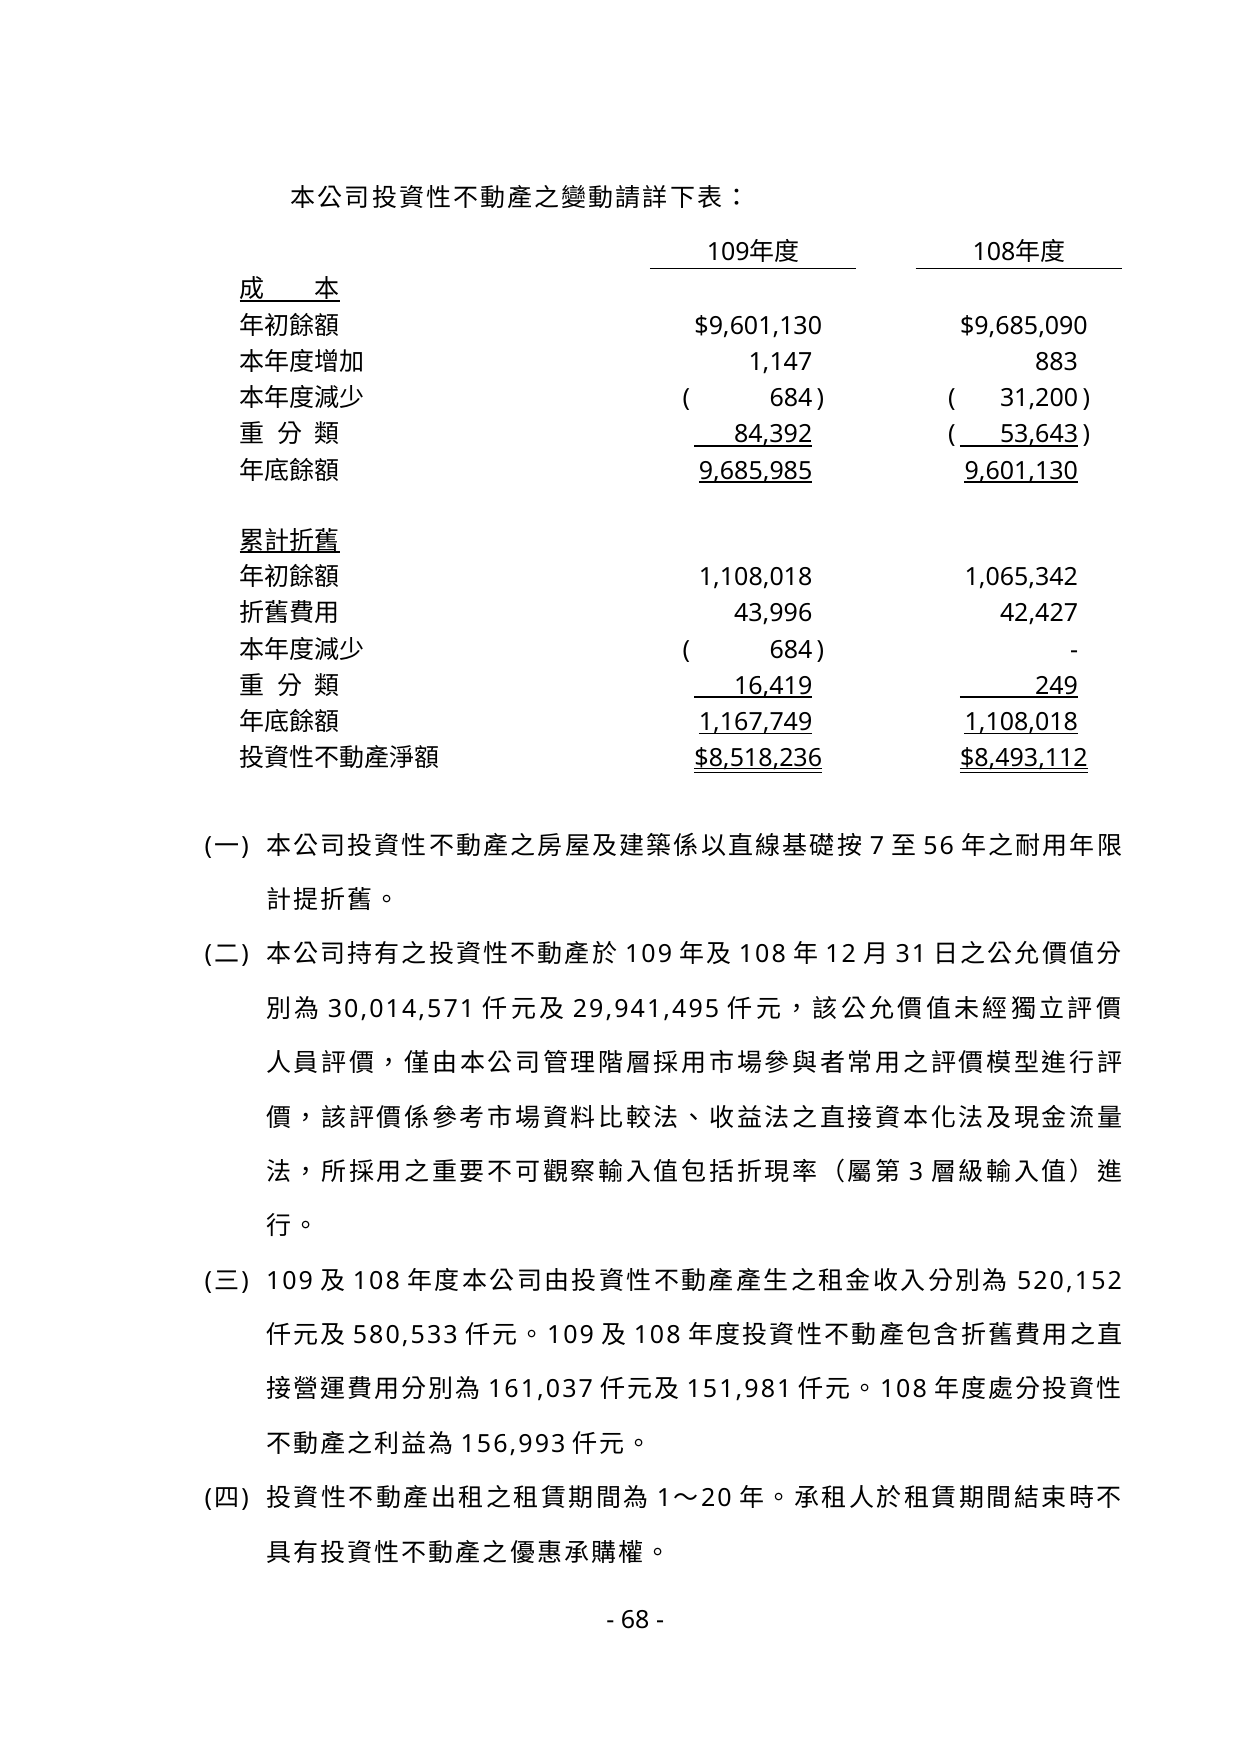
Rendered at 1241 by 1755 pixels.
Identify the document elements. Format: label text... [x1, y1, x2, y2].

table_cell [591, 486, 650, 520]
table_cell ( 31,200 ) [916, 378, 1122, 414]
table_cell ( 684 ) [650, 378, 856, 414]
table_cell [236, 486, 591, 520]
table_cell [856, 702, 916, 738]
table_cell [856, 414, 916, 450]
table_cell 1,167,749 [650, 702, 856, 738]
table_cell [856, 486, 916, 520]
table_cell [856, 341, 916, 378]
table_cell [591, 414, 650, 450]
table_cell ( 684 ) [650, 629, 856, 665]
table_cell 1,147 [650, 341, 856, 378]
table_cell [856, 665, 916, 702]
table_cell [591, 738, 650, 774]
table_cell [856, 520, 916, 557]
table_cell $ 9,601,130 [650, 305, 856, 341]
table_cell 本年度增加 [236, 341, 591, 378]
table_cell 折舊費用 [236, 593, 591, 629]
table_cell [856, 450, 916, 486]
table_cell $ 9,685,090 [916, 305, 1122, 341]
table_cell [856, 738, 916, 774]
table_cell [591, 557, 650, 593]
text (二) 本公司持有之投資性不動產於109年及108年12月31日之公允價值分別為30,014,571仟元及29,941,495仟元，該公允價值未經獨立評價人員評價，僅由本公司管理階層採用市場參與者常用之評價模型進行評價，該評價係參考市場資料比較法、收益法之直接資本化法及現金流量法，所採用之重要不可觀察輸入值包括折現率（屬第3層級輸入值）進行。 [177, 934, 1122, 1242]
table_cell [856, 268, 916, 305]
table_cell 年初餘額 [236, 557, 591, 593]
table_cell 1,108,018 [650, 557, 856, 593]
text (一) 本公司投資性不動產之房屋及建築係以直線基礎按7至56年之耐用年限計提折舊。 [177, 825, 1122, 916]
table_cell 本年度減少 [236, 378, 591, 414]
table_cell [856, 593, 916, 629]
table_cell 年底餘額 [236, 450, 591, 486]
table_cell 本年度減少 [236, 629, 591, 665]
table_cell [591, 702, 650, 738]
table_cell 投資性不動產淨額 [236, 738, 591, 774]
table_cell [591, 450, 650, 486]
table_cell 43,996 [650, 593, 856, 629]
table_cell [591, 593, 650, 629]
table_cell [916, 269, 1122, 305]
text 本公司投資性不動產之變動請詳下表： [236, 177, 1122, 213]
table_cell 16,419 [650, 665, 856, 702]
table_cell 249 [916, 665, 1122, 702]
table_cell [856, 378, 916, 414]
table_cell [591, 520, 650, 557]
table_cell [591, 341, 650, 378]
table_cell [591, 305, 650, 341]
table_cell [650, 520, 856, 557]
table_cell 1,065,342 [916, 557, 1122, 593]
table_cell 累計折舊 [236, 520, 591, 557]
table_header 108年度 [916, 232, 1122, 268]
table_cell ( 53,643 ) [916, 414, 1122, 450]
table_cell [916, 520, 1122, 557]
table_cell [591, 378, 650, 414]
table_cell [916, 486, 1122, 520]
table_cell 9,685,985 [650, 450, 856, 486]
table_cell 1,108,018 [916, 702, 1122, 738]
table_cell [650, 486, 856, 520]
table_cell 成 本 [236, 268, 591, 305]
table_header [236, 232, 591, 268]
table_cell 重 分 類 [236, 414, 591, 450]
table_cell - [916, 629, 1122, 665]
table_header [856, 232, 916, 268]
table_cell [650, 269, 856, 305]
table_cell 84,392 [650, 414, 856, 450]
table_cell [856, 557, 916, 593]
table_cell [591, 268, 650, 305]
text (三) 109及108年度本公司由投資性不動產產生之租金收入分別為520,152仟元及580,533仟元。109及108年度投資性不動產包含折舊費用之直接營運費用分別為161,037仟元及151,981仟元。108年度處分投資性不動產之利益為156,993仟元。 [177, 1260, 1122, 1459]
table_cell 重 分 類 [236, 665, 591, 702]
table_cell $ 8,493,112 [916, 738, 1122, 774]
table_cell [856, 305, 916, 341]
table_cell 年底餘額 [236, 702, 591, 738]
table_cell [591, 665, 650, 702]
table_header 109年度 [650, 232, 856, 268]
text (四) 投資性不動產出租之租賃期間為1～20年。承租人於租賃期間結束時不具有投資性不動產之優惠承購權。 [177, 1478, 1122, 1568]
table_cell [591, 629, 650, 665]
table_cell [856, 629, 916, 665]
table_header [591, 232, 650, 268]
table_cell 42,427 [916, 593, 1122, 629]
table_cell 年初餘額 [236, 305, 591, 341]
table_cell 9,601,130 [916, 450, 1122, 486]
table_cell $ 8,518,236 [650, 738, 856, 774]
table_cell 883 [916, 341, 1122, 378]
